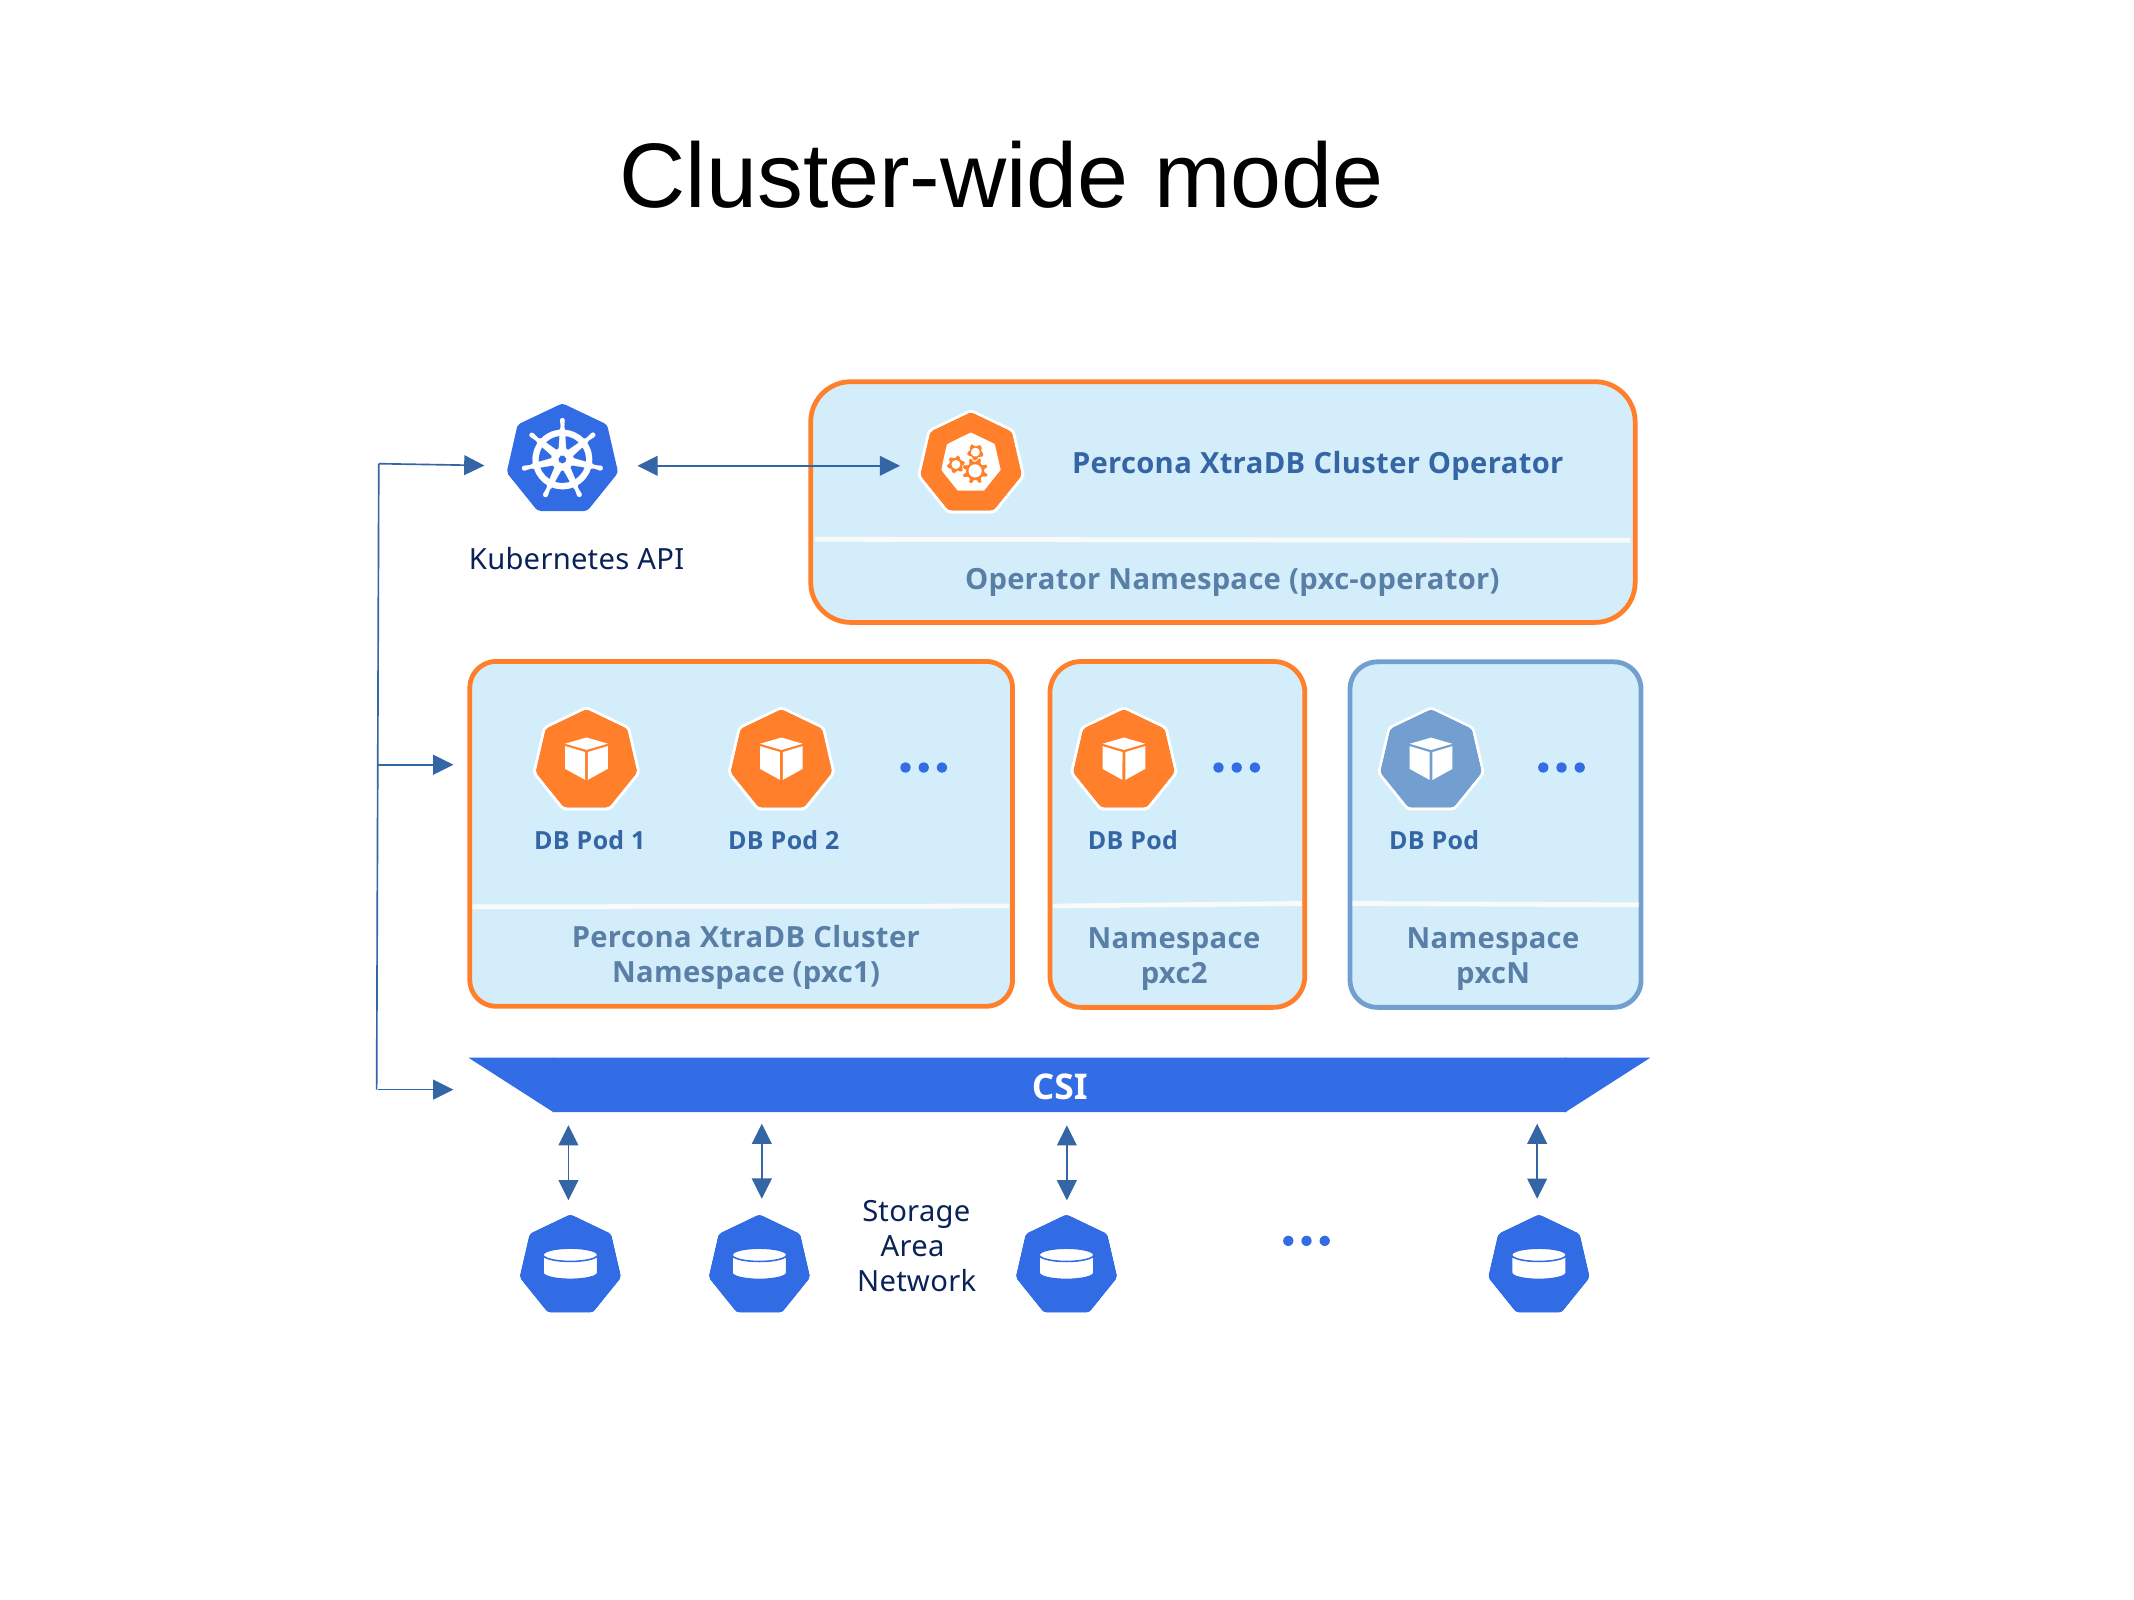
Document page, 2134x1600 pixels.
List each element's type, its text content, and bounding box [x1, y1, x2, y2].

text_box [1283, 1235, 1294, 1247]
picture [917, 410, 1025, 514]
text_box DB Pod 1 [525, 816, 655, 863]
text_box Kubernetes API [460, 531, 694, 584]
picture [706, 1212, 813, 1316]
picture [1070, 707, 1178, 811]
text_box Storage Area Network [778, 1183, 1056, 1306]
picture [504, 401, 622, 516]
picture [533, 707, 640, 811]
text_box Percona XtraDB Cluster Operator [1063, 436, 1573, 488]
text_box [1049, 661, 1305, 1008]
text_box [1565, 1057, 1651, 1113]
picture [1013, 1212, 1120, 1316]
text_box [1350, 661, 1642, 1008]
text_box DB Pod [1079, 816, 1187, 863]
text_box [1319, 1235, 1330, 1247]
text_box CSI [552, 1057, 1565, 1113]
text_box [468, 1057, 552, 1112]
text_box [810, 381, 1636, 623]
picture [517, 1212, 624, 1316]
text_box DB Pod [1380, 816, 1488, 863]
text_box [469, 661, 1013, 1007]
text_box Cluster-wide mode [604, 117, 1426, 235]
text_box [1301, 1235, 1312, 1247]
text_box DB Pod 2 [719, 816, 849, 863]
picture [1485, 1212, 1593, 1316]
picture [728, 707, 835, 811]
picture [1377, 707, 1485, 811]
